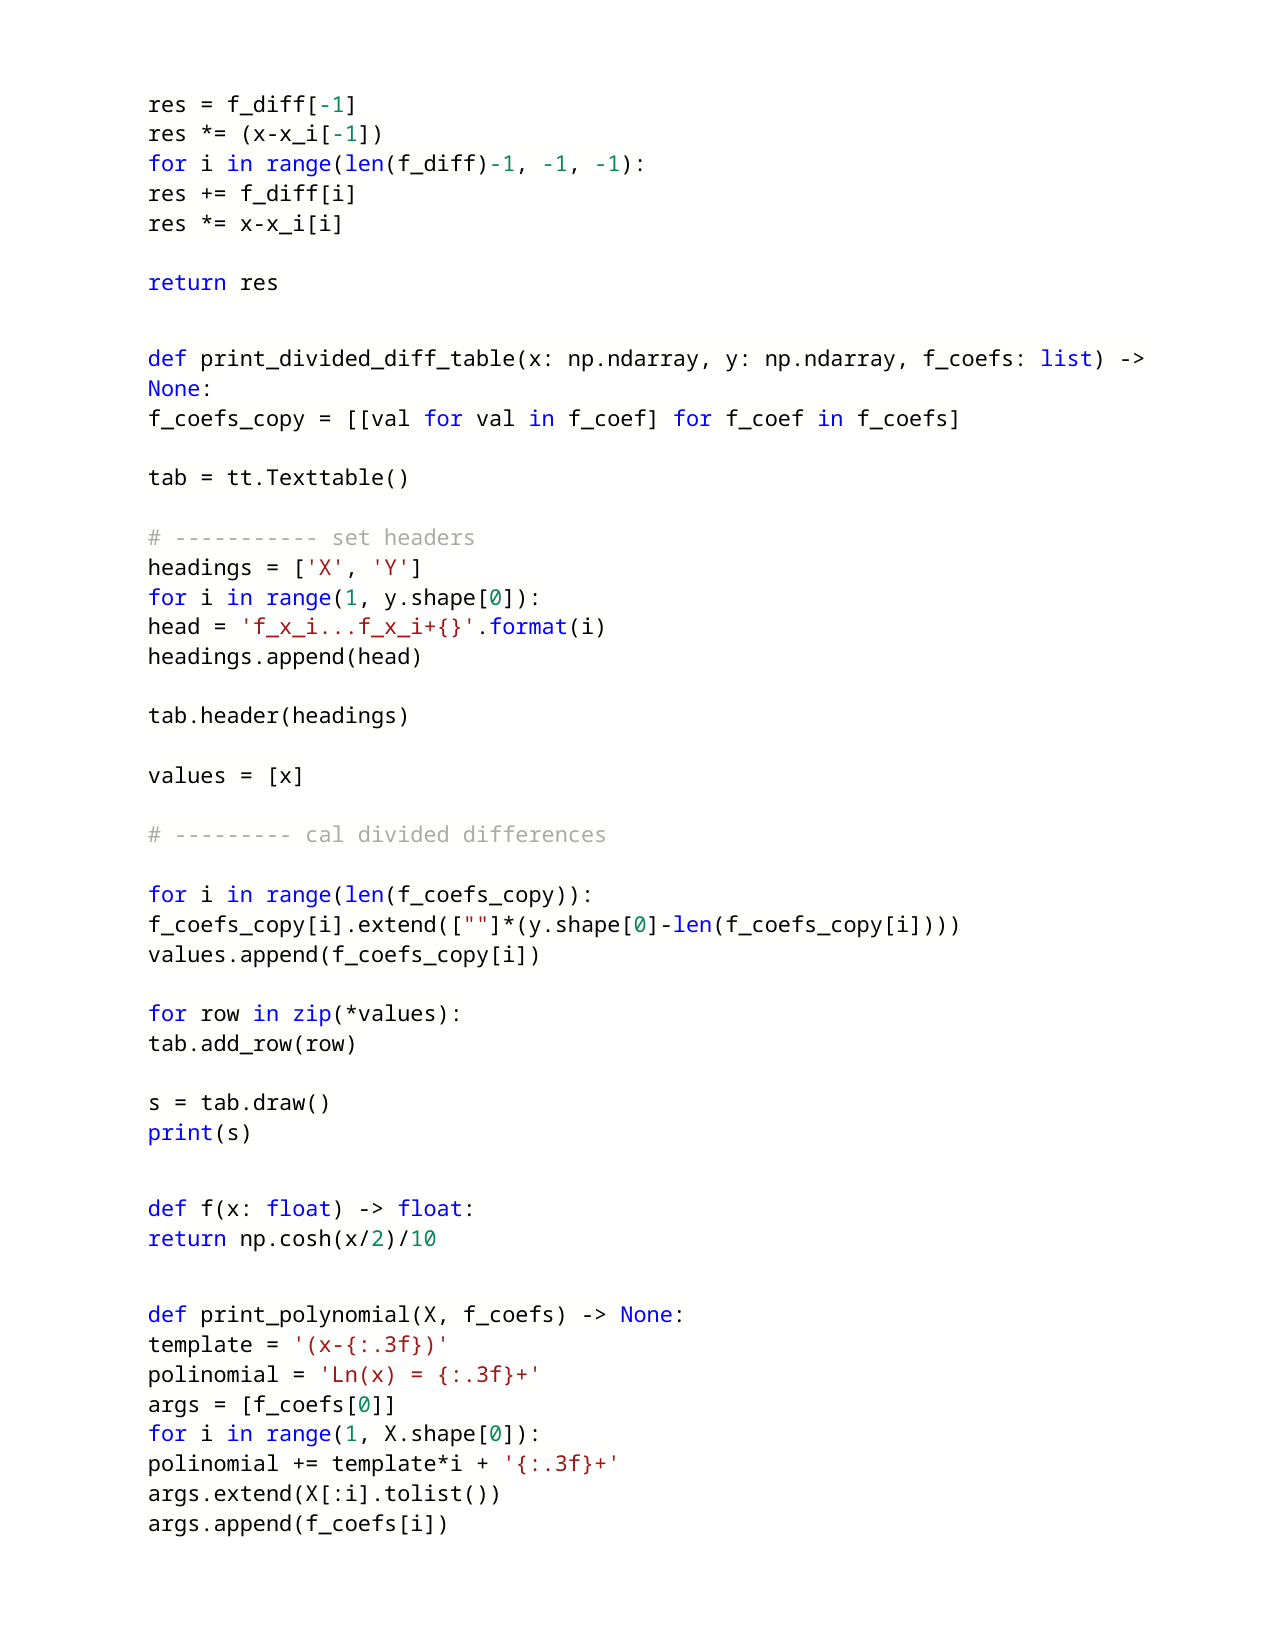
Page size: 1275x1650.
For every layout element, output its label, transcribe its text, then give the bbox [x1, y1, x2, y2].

text values.append(f_coefs_copy[i]) [148, 938, 1186, 968]
text tab = tt.Texttable() [148, 462, 1186, 492]
text for i in range(1, X.shape[0]): [148, 1418, 1186, 1448]
text return res [148, 267, 1186, 297]
text headings = ['X', 'Y'] [148, 552, 1186, 581]
text template = '(x-{:.3f})' [148, 1329, 1186, 1359]
text for i in range(1, y.shape[0]): [148, 581, 1186, 611]
text args.extend(X[:i].tolist()) [148, 1478, 1186, 1508]
text return np.cosh(x/2)/10 [148, 1223, 1186, 1253]
text res *= (x-x_i[-1]) [148, 118, 1186, 148]
text headings.append(head) [148, 641, 1186, 671]
text args = [f_coefs[0]] [148, 1388, 1186, 1418]
text res += f_diff[i] [148, 178, 1186, 208]
text values = [x] [148, 760, 1186, 790]
text polinomial = 'Ln(x) = {:.3f}+' [148, 1359, 1186, 1388]
text f_coefs_copy[i].extend([""]*(y.shape[0]-len(f_coefs_copy[i]))) [148, 909, 1186, 938]
text for row in zip(*values): [148, 998, 1186, 1028]
text head = 'f_x_i...f_x_i+{}'.format(i) [148, 611, 1186, 641]
text tab.add_row(row) [148, 1028, 1186, 1058]
text args.append(f_coefs[i]) [148, 1508, 1186, 1537]
text def print_divided_diff_table(x: np.ndarray, y: np.ndarray, f_coefs: list) -> None: [148, 343, 1186, 403]
text res = f_diff[-1] [148, 88, 1186, 118]
text tab.header(headings) [148, 701, 1186, 730]
text def print_polynomial(X, f_coefs) -> None: [148, 1299, 1186, 1329]
text polinomial += template*i + '{:.3f}+' [148, 1448, 1186, 1478]
text print(s) [148, 1117, 1186, 1147]
text # --------- cal divided differences [148, 819, 1186, 849]
text for i in range(len(f_diff)-1, -1, -1): [148, 148, 1186, 178]
text s = tab.draw() [148, 1087, 1186, 1117]
text res *= x-x_i[i] [148, 208, 1186, 237]
text f_coefs_copy = [[val for val in f_coef] for f_coef in f_coefs] [148, 403, 1186, 433]
text def f(x: float) -> float: [148, 1193, 1186, 1223]
text # ----------- set headers [148, 522, 1186, 552]
text for i in range(len(f_coefs_copy)): [148, 879, 1186, 909]
